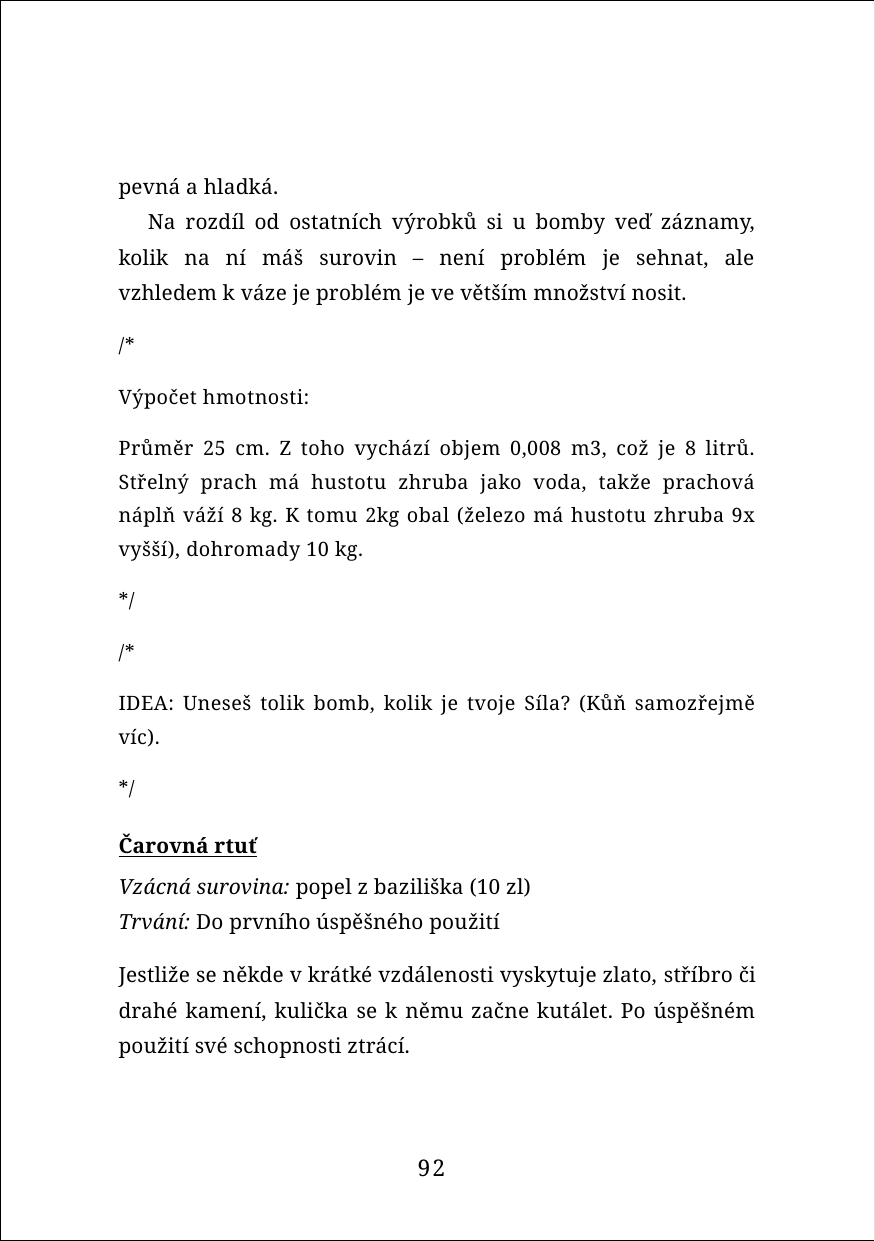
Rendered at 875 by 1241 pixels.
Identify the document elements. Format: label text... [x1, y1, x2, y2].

text Vzácná surovina: popel z baziliška (10 zl) Trvání: Do prvního úspěšného použití [118, 872, 756, 936]
text Jestliže se někde v krátké vzdálenosti vyskytuje zlato, stříbro či drahé kamení, kulička se k němu začne kutálet. Po úspěšném použití své schopnosti ztrácí. [118, 961, 756, 1060]
text pevná a hladká. Na rozdíl od ostatních výrobků si u bomby veď záznamy, kolik na ní máš surovin – není problém je sehnat, ale vzhledem k váze je problém je ve větším množství nosit. [118, 172, 756, 307]
text /* [118, 332, 756, 358]
text IDEA: Uneseš tolik bomb, kolik je tvoje Síla? (Kůň samozřejmě víc). [118, 689, 756, 750]
text */ [118, 774, 756, 801]
subtitle Čarovná rtuť [118, 832, 756, 860]
text Průměr 25 cm. Z toho vychází objem 0,008 m3, což je 8 litrů. Střelný prach má hustotu zhruba jako voda, takže prachová náplň váží 8 kg. K tomu 2kg obal (železo má hustotu zhruba 9x vyšší), dohromady 10 kg. [118, 434, 756, 562]
text */ [118, 587, 756, 613]
text /* [118, 638, 756, 665]
text Výpočet hmotnosti: [118, 383, 756, 410]
